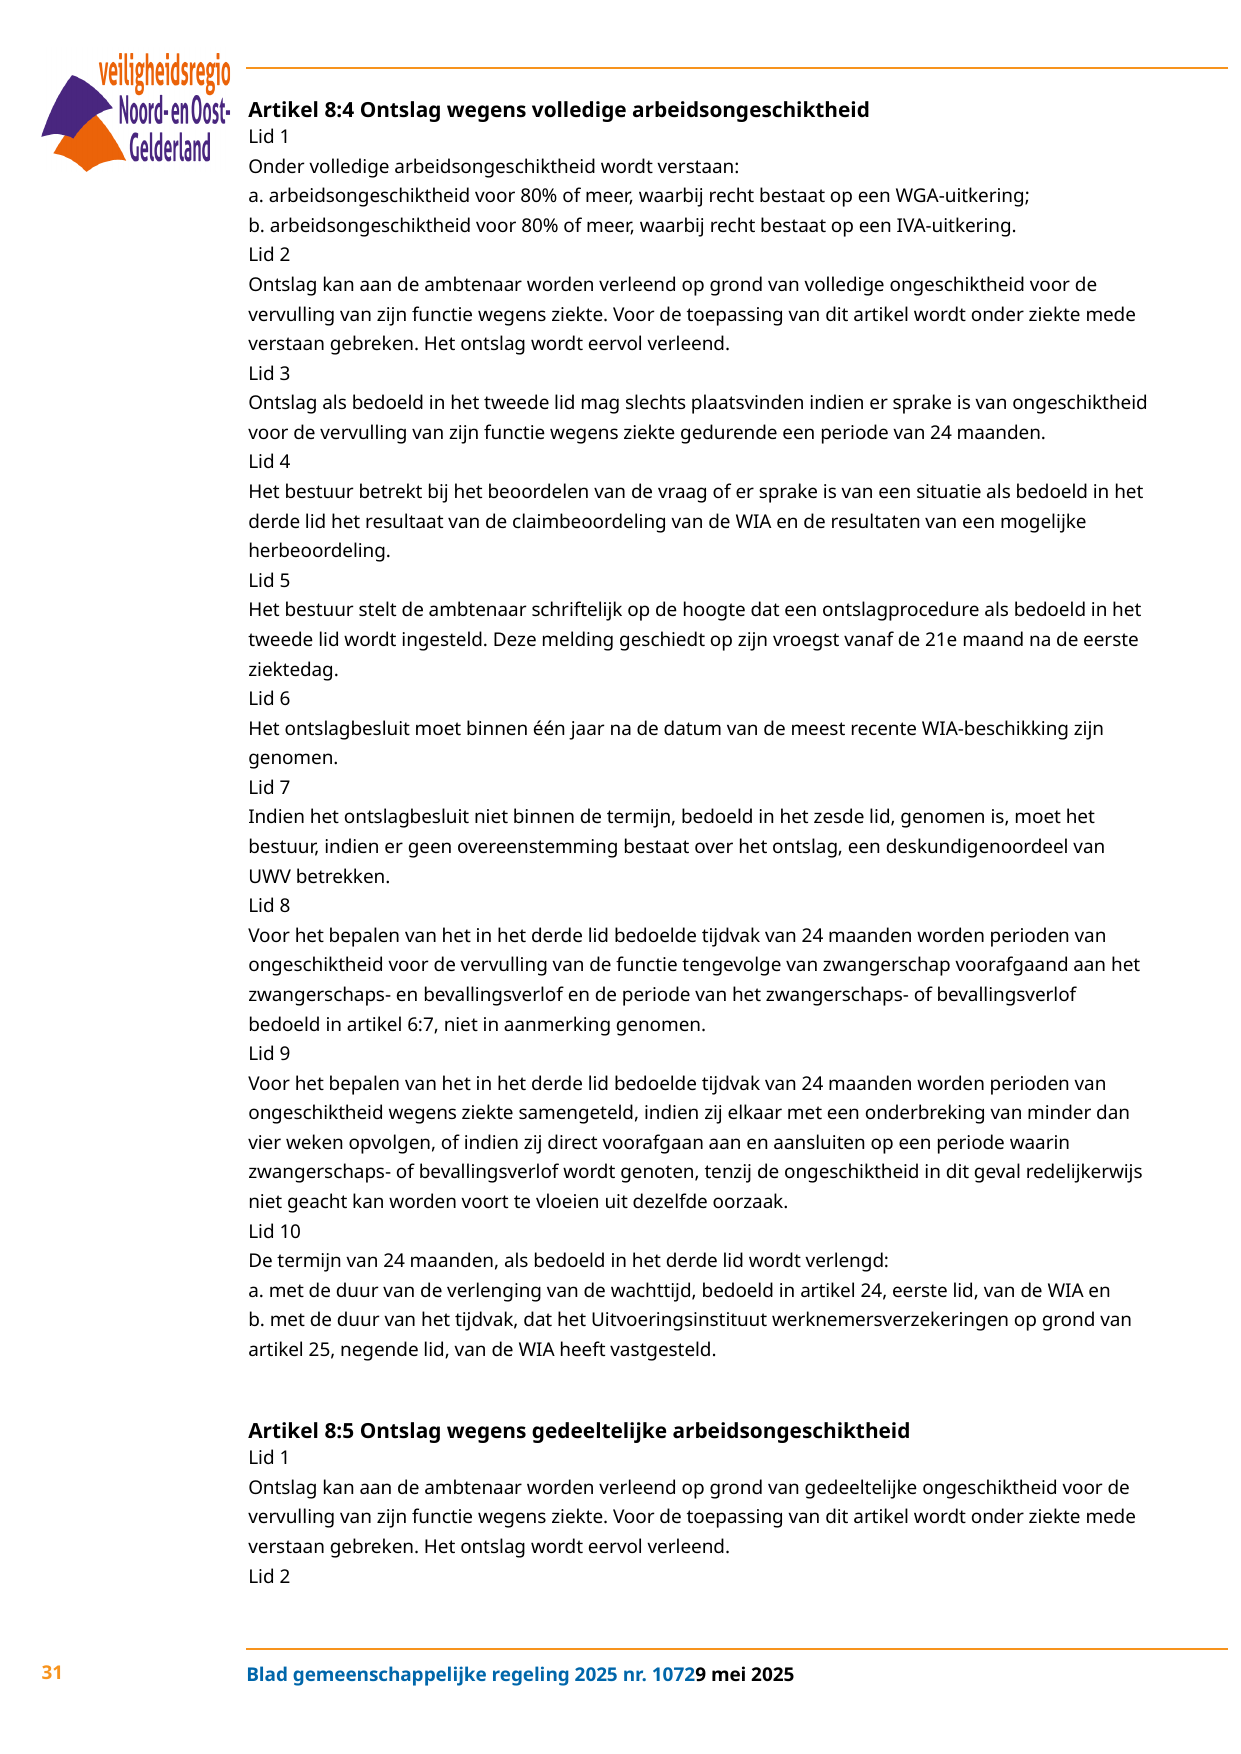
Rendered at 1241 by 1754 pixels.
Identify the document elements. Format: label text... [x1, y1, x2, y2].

text a. met de duur van de verlenging van de wachttijd, bedoeld in artikel 24, eerste lid, van de WIA en [248, 1277, 1152, 1303]
text Lid 2 [248, 1563, 1152, 1589]
text De termijn van 24 maanden, als bedoeld in het derde lid wordt verlengd: [248, 1247, 1152, 1273]
picture [41, 47, 231, 172]
text Lid 10 [248, 1218, 1152, 1243]
text Lid 3 [248, 360, 1152, 386]
text Lid 4 [248, 449, 1152, 474]
text Lid 7 [248, 774, 1152, 800]
text Ontslag als bedoeld in het tweede lid mag slechts plaatsvinden indien er sprake is van ongeschiktheid voor de vervulling van zijn functie wegens ziekte gedurende een periode van 24 maanden. [248, 389, 1152, 445]
text Het bestuur betrekt bij het beoordelen van de vraag of er sprake is van een situatie als bedoeld in het derde lid het resultaat van de claimbeoordeling van de WIA en de resultaten van een mogelijke herbeoordeling. [248, 478, 1152, 563]
text b. met de duur van het tijdvak, dat het Uitvoeringsinstituut werknemersverzekeringen op grond van artikel 25, negende lid, van de WIA heeft vastgesteld. [248, 1307, 1152, 1362]
text Voor het bepalen van het in het derde lid bedoelde tijdvak van 24 maanden worden perioden van ongeschiktheid voor de vervulling van de functie tengevolge van zwangerschap voorafgaand aan het zwangerschaps- en bevallingsverlof en de periode van het zwangerschaps- of bevallingsverlof bedoeld in artikel 6:7, niet in aanmerking genomen. [248, 922, 1152, 1036]
text Ontslag kan aan de ambtenaar worden verleend op grond van gedeeltelijke ongeschiktheid voor de vervulling van zijn functie wegens ziekte. Voor de toepassing van dit artikel wordt onder ziekte mede verstaan gebreken. Het ontslag wordt eervol verleend. [248, 1474, 1152, 1559]
text b. arbeidsongeschiktheid voor 80% of meer, waarbij recht bestaat op een IVA-uitkering. [248, 212, 1152, 238]
text a. arbeidsongeschiktheid voor 80% of meer, waarbij recht bestaat op een WGA-uitkering; [248, 182, 1152, 208]
text Lid 9 [248, 1040, 1152, 1066]
text Lid 2 [248, 242, 1152, 267]
text Lid 8 [248, 892, 1152, 918]
text Onder volledige arbeidsongeschiktheid wordt verstaan: [248, 153, 1152, 178]
text Lid 6 [248, 685, 1152, 711]
text Indien het ontslagbesluit niet binnen de termijn, bedoeld in het zesde lid, genomen is, moet het bestuur, indien er geen overeenstemming bestaat over het ontslag, een deskundigenoordeel van UWV betrekken. [248, 804, 1152, 888]
text Artikel 8:4 Ontslag wegens volledige arbeidsongeschiktheid [248, 95, 1152, 123]
text Artikel 8:5 Ontslag wegens gedeeltelijke arbeidsongeschiktheid [248, 1416, 1152, 1444]
text Lid 5 [248, 567, 1152, 593]
text Voor het bepalen van het in het derde lid bedoelde tijdvak van 24 maanden worden perioden van ongeschiktheid wegens ziekte samengeteld, indien zij elkaar met een onderbreking van minder dan vier weken opvolgen, of indien zij direct voorafgaan aan en aansluiten op een periode waarin zwangerschaps- of bevallingsverlof wordt genoten, tenzij de ongeschiktheid in dit geval redelijkerwijs niet geacht kan worden voort te vloeien uit dezelfde oorzaak. [248, 1070, 1152, 1214]
text Lid 1 [248, 1444, 1152, 1470]
text Lid 1 [248, 123, 1152, 149]
text Ontslag kan aan de ambtenaar worden verleend op grond van volledige ongeschiktheid voor de vervulling van zijn functie wegens ziekte. Voor de toepassing van dit artikel wordt onder ziekte mede verstaan gebreken. Het ontslag wordt eervol verleend. [248, 271, 1152, 356]
text Het bestuur stelt de ambtenaar schriftelijk op de hoogte dat een ontslagprocedure als bedoeld in het tweede lid wordt ingesteld. Deze melding geschiedt op zijn vroegst vanaf de 21e maand na de eerste ziektedag. [248, 597, 1152, 681]
text Het ontslagbesluit moet binnen één jaar na de datum van de meest recente WIA-beschikking zijn genomen. [248, 715, 1152, 770]
